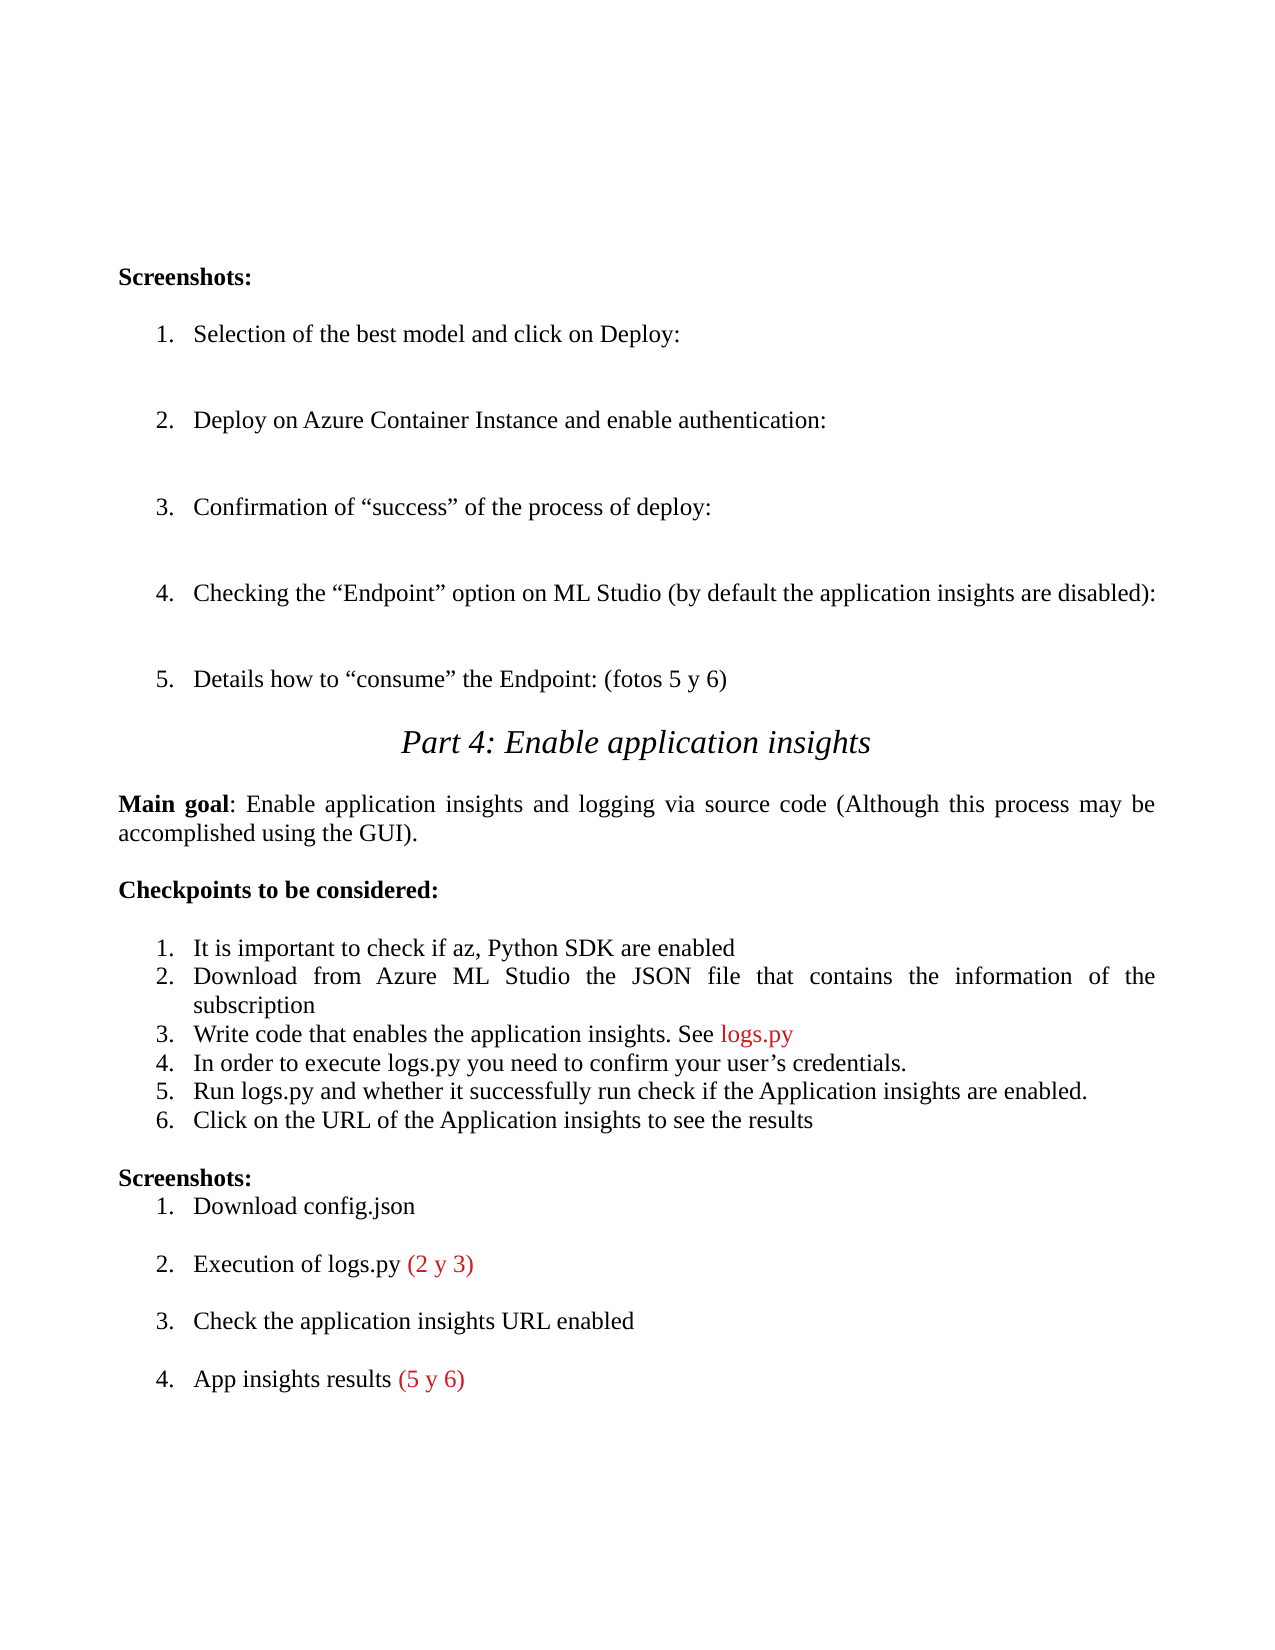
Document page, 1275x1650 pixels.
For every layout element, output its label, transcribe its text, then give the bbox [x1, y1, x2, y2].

list Download config.json [156, 1191, 1157, 1220]
list It is important to check if az, Python SDK are enabled [156, 933, 1157, 961]
text Checkpoints to be considered: [118, 875, 1157, 904]
list Checking the “Endpoint” option on ML Studio (by default the application insights are disabled): [156, 578, 1157, 607]
list Execution of logs.py (2 y 3) [156, 1249, 1157, 1278]
text Part 4: Enable application insights [118, 722, 1157, 760]
list Details how to “consume” the Endpoint: (fotos 5 y 6) [156, 664, 1157, 693]
list Check the application insights URL enabled [156, 1306, 1157, 1335]
list Download from Azure ML Studio the JSON file that contains the information of the subscription [156, 961, 1157, 1019]
list In order to execute logs.py you need to confirm your user’s credentials. [156, 1048, 1157, 1076]
text Main goal: Enable application insights and logging via source code (Although this process may be accomplished using the GUI). [118, 789, 1157, 846]
list Confirmation of “success” of the process of deploy: [156, 492, 1157, 521]
list Deploy on Azure Container Instance and enable authentication: [156, 406, 1157, 434]
list Write code that enables the application insights. See logs.py [156, 1019, 1157, 1048]
list App insights results (5 y 6) [156, 1364, 1157, 1393]
text Screenshots: [118, 1163, 1157, 1191]
text Screenshots: [118, 262, 1157, 291]
list Click on the URL of the Application insights to see the results [156, 1105, 1157, 1134]
list Selection of the best model and click on Deploy: [156, 319, 1157, 348]
list Run logs.py and whether it successfully run check if the Application insights are enabled. [156, 1076, 1157, 1105]
